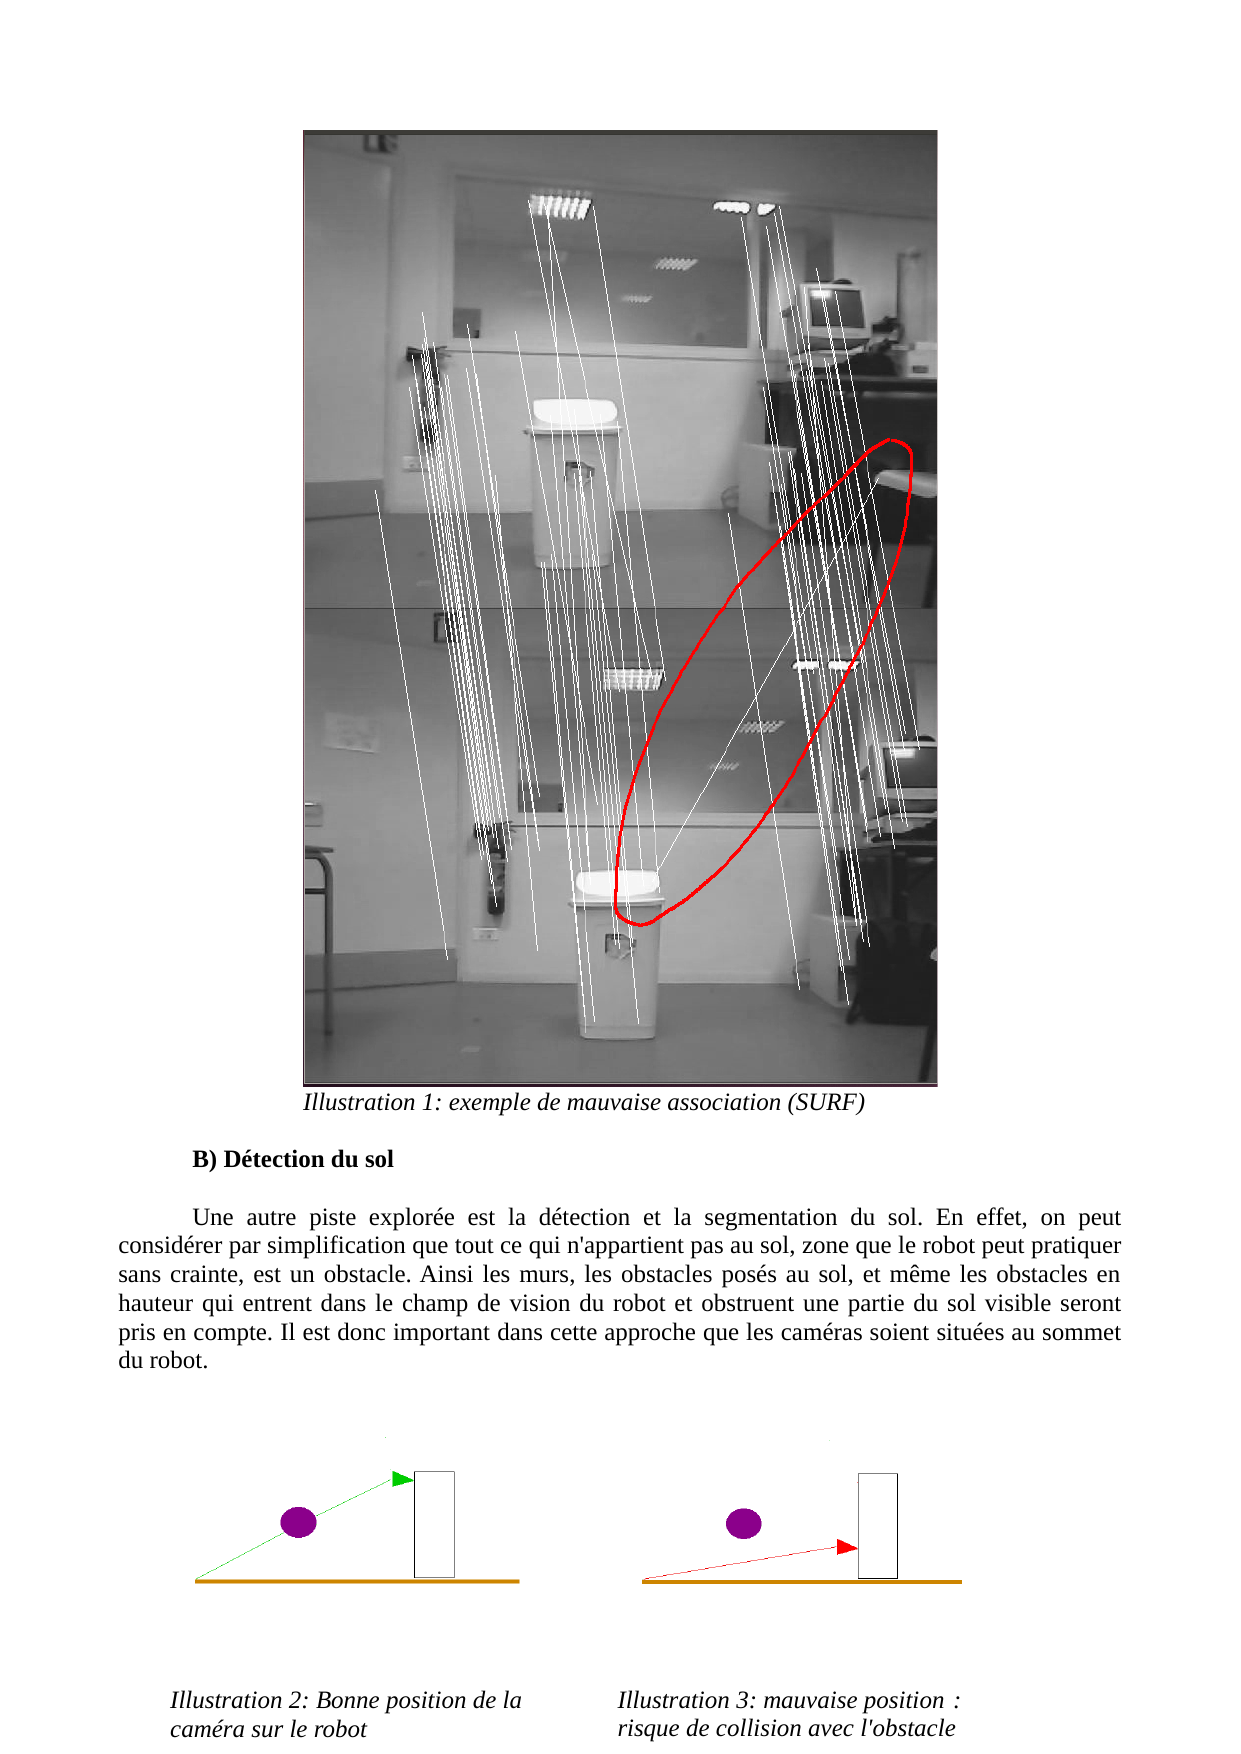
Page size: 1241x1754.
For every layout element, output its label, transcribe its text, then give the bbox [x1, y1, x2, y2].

picture [170, 1402, 548, 1686]
picture [303, 130, 938, 1087]
text Illustration 2: Bonne position de la caméra sur le robot [170, 1686, 548, 1743]
text Illustration 3: mauvaise position : risque de collision avec l'obstacle [617, 1685, 990, 1742]
text Illustration 1: exemple de mauvaise association (SURF) [303, 1087, 937, 1115]
text B) Détection du sol [118, 1144, 1122, 1173]
text Une autre piste explorée est la détection et la segmentation du sol. En effet, on peut considérer par simplification que tout ce qui n'appartient pas au sol, zone que le robot peut pratiquer sans crainte, est un obstacle. Ainsi les murs, les obstacles posés au sol, et même les obstacles en hauteur qui entrent dans le champ de vision du robot et obstruent une partie du sol visible seront pris en compte. Il est donc important dans cette approche que les caméras soient situées au sommet du robot. [118, 1202, 1122, 1374]
picture [617, 1405, 991, 1685]
